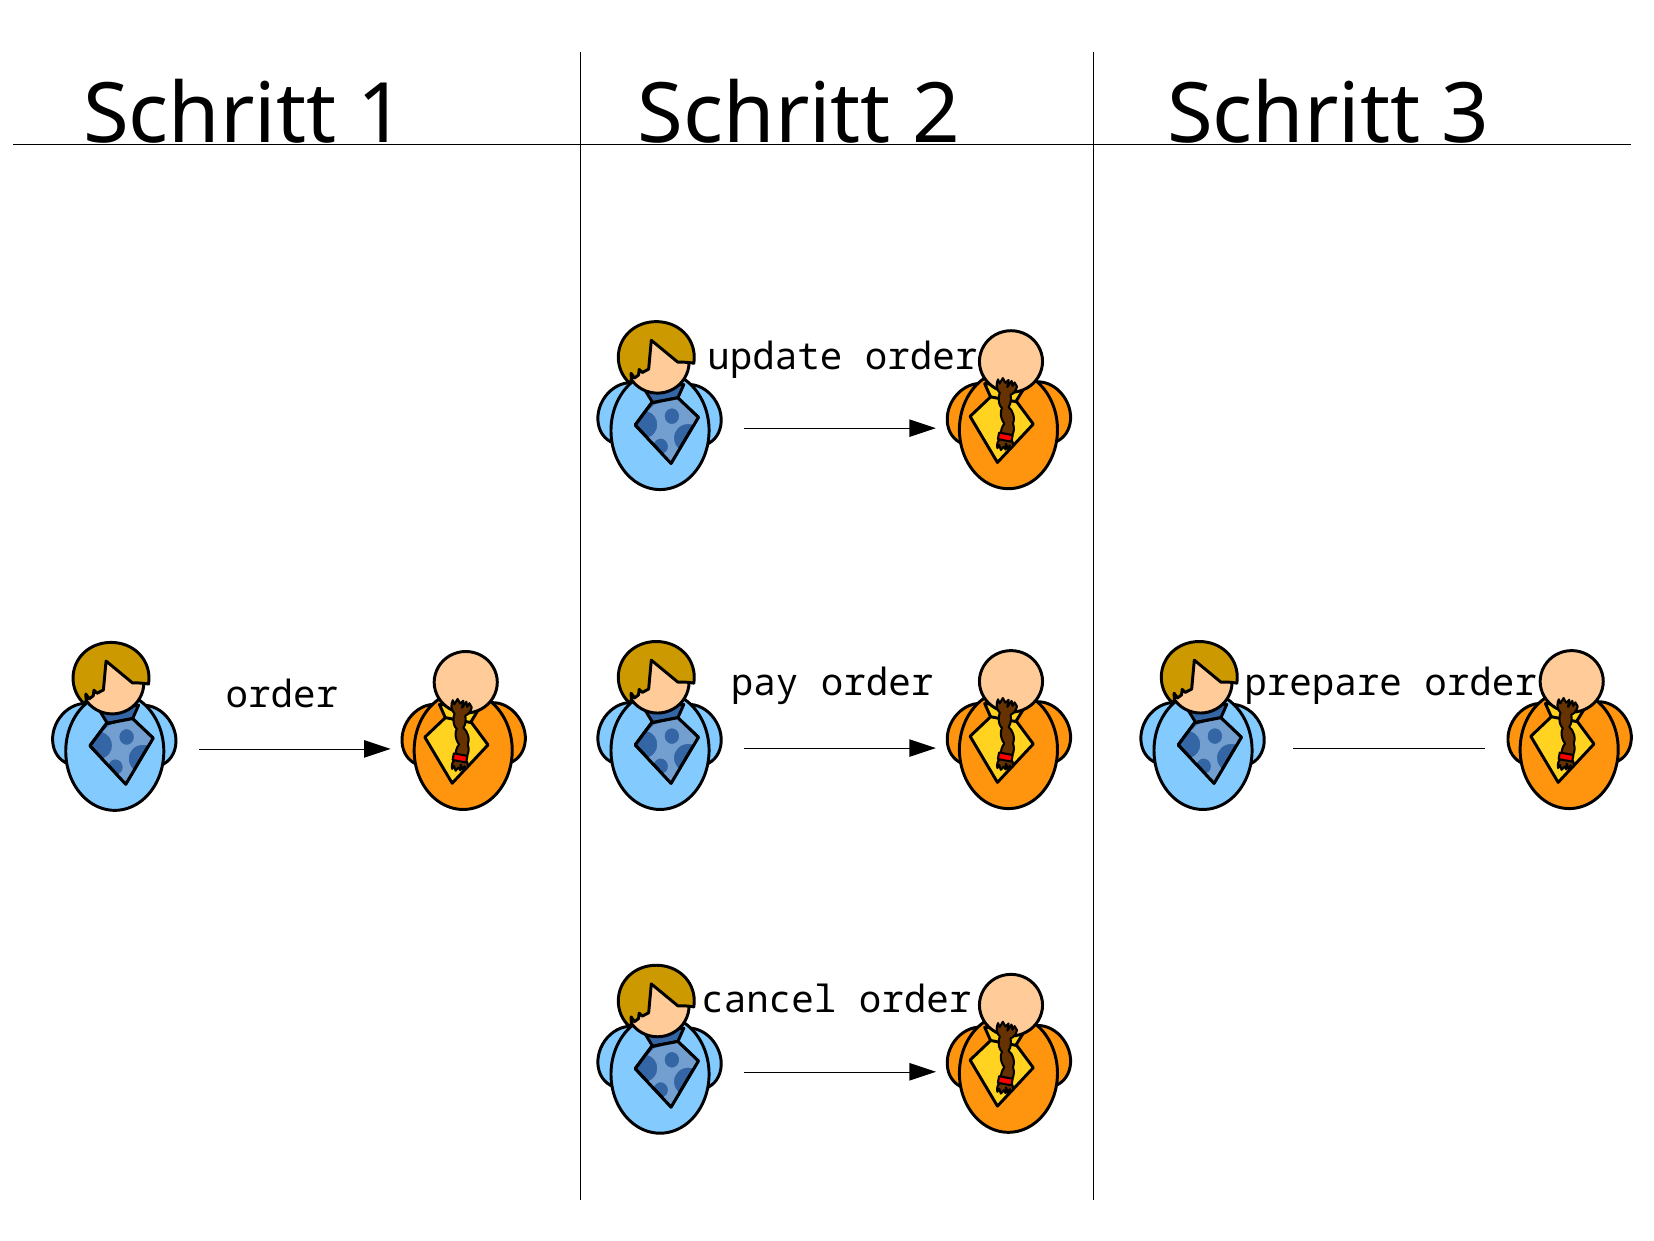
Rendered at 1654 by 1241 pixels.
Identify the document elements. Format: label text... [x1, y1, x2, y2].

text_box [597, 641, 720, 810]
text_box [947, 974, 1071, 1133]
text_box [638, 400, 692, 460]
text_box [947, 330, 1071, 489]
text_box Schritt 3 [1152, 46, 1593, 145]
text_box [1509, 650, 1632, 809]
text_box pay order [716, 647, 949, 750]
text_box Schritt 2 [623, 46, 1068, 145]
text_box [402, 661, 526, 810]
text_box [638, 1044, 691, 1103]
text_box [597, 321, 721, 490]
text_box [1181, 720, 1231, 780]
text_box [949, 650, 1071, 809]
text_box order [210, 660, 489, 719]
text_box [52, 642, 176, 811]
text_box update order [692, 321, 993, 424]
text_box [444, 651, 488, 660]
text_box Schritt 1 [68, 46, 500, 145]
text_box cancel order [686, 965, 987, 1068]
text_box prepare order [1229, 647, 1552, 750]
text_box [1140, 641, 1263, 810]
text_box [597, 965, 721, 1134]
